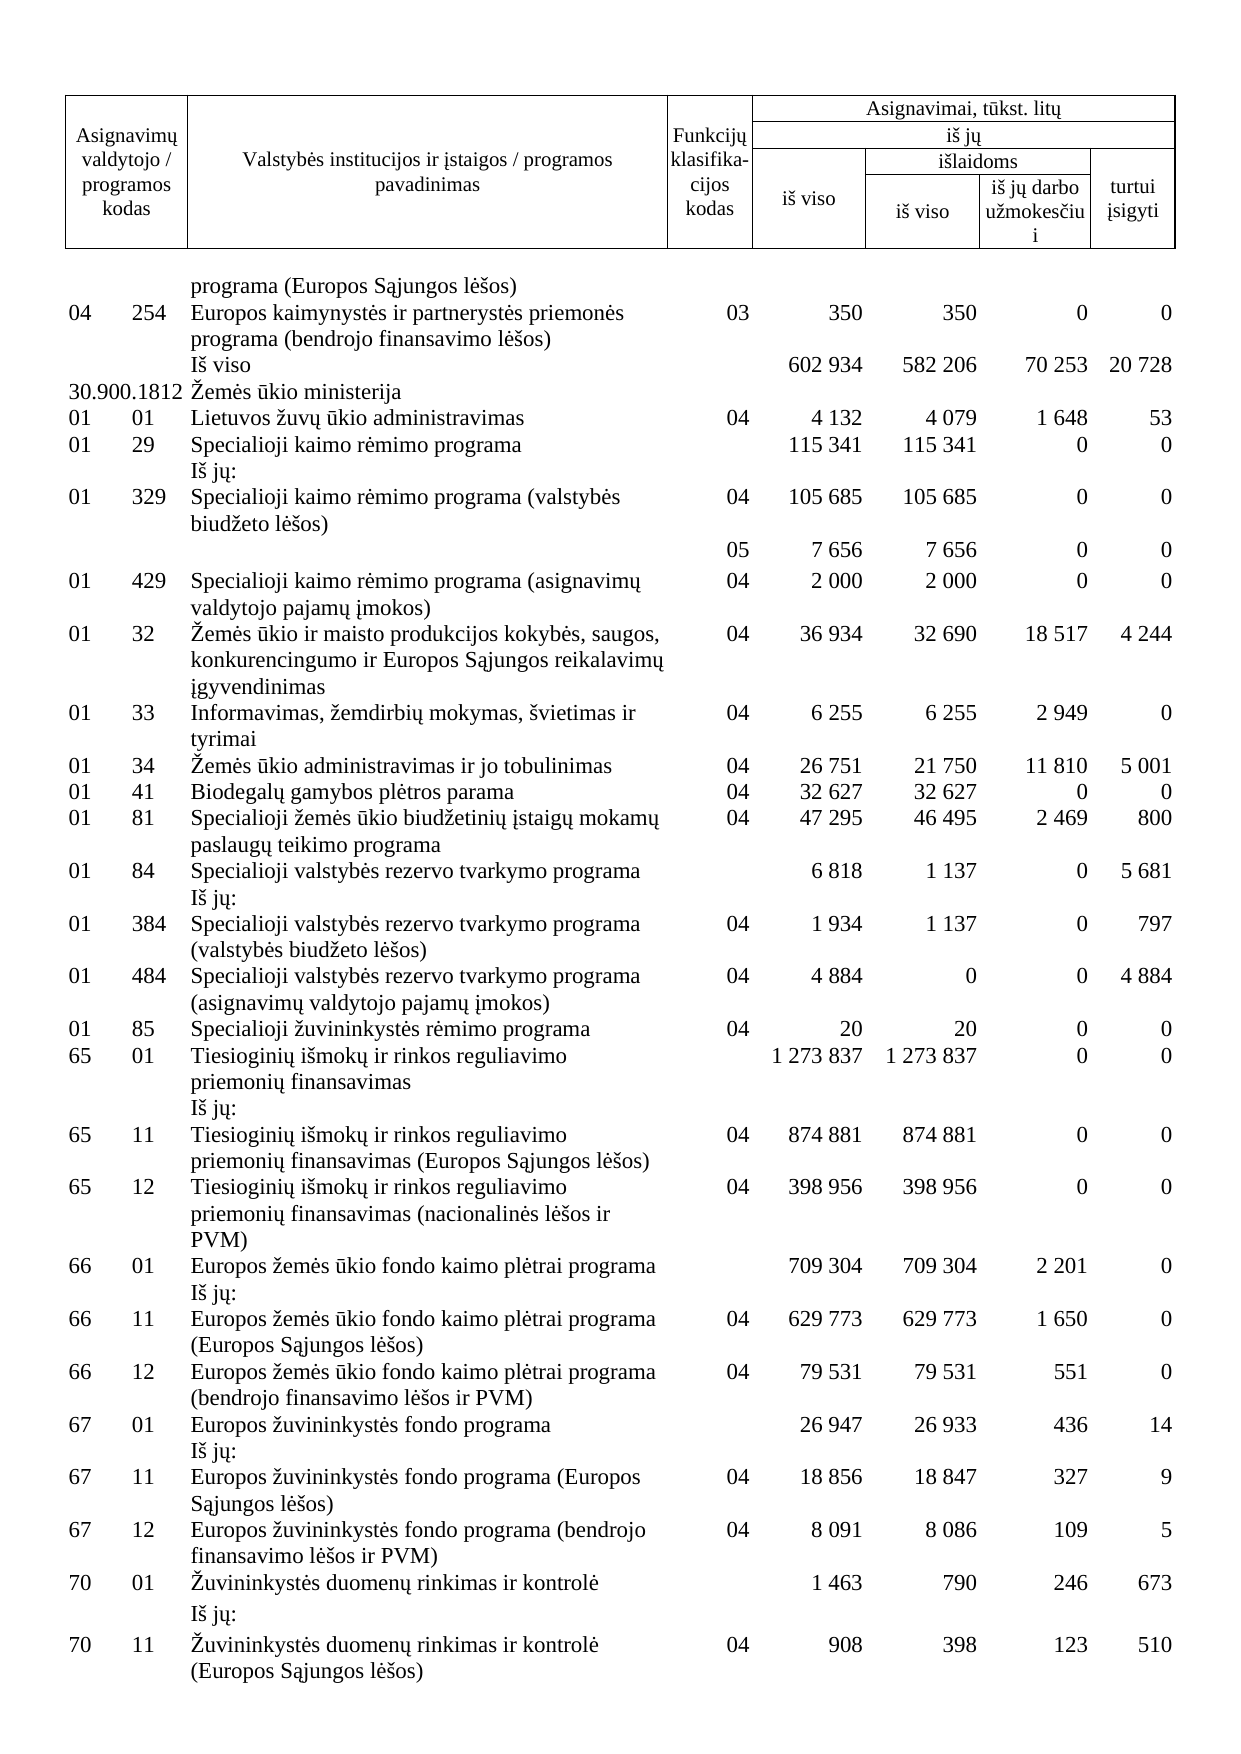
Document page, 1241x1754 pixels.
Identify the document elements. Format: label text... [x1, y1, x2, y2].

table_cell 1 137 [865, 910, 980, 963]
table_cell [667, 1569, 752, 1600]
table_cell 04 [667, 404, 752, 431]
table_cell [65, 457, 129, 483]
table_cell 85 [129, 1015, 187, 1042]
table_cell 115 341 [865, 431, 980, 457]
table_cell [667, 1279, 752, 1305]
table_cell iš viso [866, 175, 979, 247]
table_cell 26 947 [752, 1411, 865, 1437]
table_cell 30.900.1812 [65, 378, 187, 404]
table_cell [129, 352, 187, 378]
table_cell [752, 1437, 865, 1463]
table_cell 18 856 [752, 1463, 865, 1516]
table_cell 21 750 [865, 752, 980, 778]
table_cell 01 [65, 963, 129, 1015]
table_cell 908 [752, 1631, 865, 1684]
table_cell Informavimas, žemdirbių mokymas, švietimas ir tyrimai [188, 699, 667, 752]
table_cell [65, 352, 129, 378]
table_cell [129, 273, 187, 299]
table_cell [667, 378, 752, 404]
table_cell 0 [1091, 536, 1175, 567]
table_cell 510 [1091, 1631, 1175, 1684]
table_cell 350 [865, 299, 980, 352]
table_cell 66 [65, 1253, 129, 1279]
table_cell [667, 431, 752, 457]
table_cell 65 [65, 1174, 129, 1252]
table_cell 246 [980, 1569, 1091, 1600]
table_cell 04 [667, 620, 752, 699]
table_cell 2 000 [865, 567, 980, 620]
table_cell 0 [1091, 299, 1175, 352]
table_cell 0 [980, 778, 1091, 804]
table_cell Iš jų: [188, 1437, 667, 1463]
table_cell 0 [1091, 778, 1175, 804]
table_cell 398 956 [865, 1174, 980, 1252]
table_cell 01 [65, 404, 129, 431]
table_cell 20 [865, 1015, 980, 1042]
table_cell Žuvininkystės duomenų rinkimas ir kontrolė (Europos Sąjungos lėšos) [188, 1631, 667, 1684]
table_cell [667, 1042, 752, 1094]
table_cell [1091, 1279, 1175, 1305]
table_cell 04 [667, 778, 752, 804]
table_cell 18 517 [980, 620, 1091, 699]
table_cell 20 728 [1091, 352, 1175, 378]
table_cell 53 [1091, 404, 1175, 431]
table_cell [980, 457, 1091, 483]
table_cell [129, 1600, 187, 1631]
table_cell 20 [752, 1015, 865, 1042]
table_cell 105 685 [752, 483, 865, 536]
table_cell [1091, 378, 1175, 404]
table_cell 350 [752, 299, 865, 352]
table_cell 436 [980, 1411, 1091, 1437]
table_cell 709 304 [865, 1253, 980, 1279]
table_cell 11 [129, 1463, 187, 1516]
table_cell [65, 536, 129, 567]
table_cell 04 [667, 483, 752, 536]
table_cell 12 [129, 1516, 187, 1569]
table_cell 7 656 [865, 536, 980, 567]
table_cell [667, 273, 752, 299]
table_cell 327 [980, 1463, 1091, 1516]
table_cell Tiesioginių išmokų ir rinkos reguliavimo priemonių finansavimas [188, 1042, 667, 1094]
table_cell 01 [129, 404, 187, 431]
table_cell [667, 457, 752, 483]
table_cell 11 810 [980, 752, 1091, 778]
table_cell 41 [129, 778, 187, 804]
table_cell 01 [65, 699, 129, 752]
table_cell [129, 1094, 187, 1121]
table_cell 673 [1091, 1569, 1175, 1600]
table_cell 398 956 [752, 1174, 865, 1252]
table_cell 4 884 [1091, 963, 1175, 1015]
table_cell 01 [129, 1042, 187, 1094]
table_cell 01 [129, 1569, 187, 1600]
table_cell 46 495 [865, 805, 980, 857]
table_cell [129, 1437, 187, 1463]
table_cell Iš viso [188, 352, 667, 378]
table_cell [65, 1600, 129, 1631]
table_cell 398 [865, 1631, 980, 1684]
table_cell Iš jų: [188, 457, 667, 483]
table_cell Specialioji kaimo rėmimo programa (asignavimų valdytojo pajamų įmokos) [188, 567, 667, 620]
table_cell [1091, 457, 1175, 483]
table_cell 04 [667, 910, 752, 963]
table_cell Specialioji valstybės rezervo tvarkymo programa (valstybės biudžeto lėšos) [188, 910, 667, 963]
table_cell 0 [980, 536, 1091, 567]
table_cell 0 [980, 299, 1091, 352]
table_header Asignavimai, tūkst. litų [753, 96, 1174, 121]
table_cell [980, 378, 1091, 404]
table_cell [667, 884, 752, 910]
table_cell Žuvininkystės duomenų rinkimas ir kontrolė [188, 1569, 667, 1600]
table_cell [980, 1094, 1091, 1121]
table_cell Iš jų: [188, 1094, 667, 1121]
table_cell 6 255 [865, 699, 980, 752]
table_cell [752, 884, 865, 910]
table_cell 709 304 [752, 1253, 865, 1279]
table_cell 329 [129, 483, 187, 536]
table_cell 800 [1091, 805, 1175, 857]
table_header Asignavimų valdytojo / programos kodas [66, 96, 187, 247]
table_cell [865, 1437, 980, 1463]
table_cell 115 341 [752, 431, 865, 457]
table_cell [129, 884, 187, 910]
table_cell [752, 273, 865, 299]
table_cell 01 [129, 1253, 187, 1279]
table_cell [980, 273, 1091, 299]
table_cell 0 [980, 483, 1091, 536]
table_cell Specialioji valstybės rezervo tvarkymo programa [188, 857, 667, 883]
table_cell 67 [65, 1516, 129, 1569]
table_cell 18 847 [865, 1463, 980, 1516]
table_cell 5 [1091, 1516, 1175, 1569]
table_cell 0 [1091, 699, 1175, 752]
table_cell [65, 884, 129, 910]
table_cell Europos kaimynystės ir partnerystės priemonės programa (bendrojo finansavimo lėšos) [188, 299, 667, 352]
table_cell 0 [1091, 1121, 1175, 1173]
table_cell 04 [667, 805, 752, 857]
table_cell 0 [1091, 1015, 1175, 1042]
table_cell [865, 884, 980, 910]
table_cell Europos žuvininkystės fondo programa [188, 1411, 667, 1437]
table_cell 874 881 [865, 1121, 980, 1173]
table_cell 12 [129, 1174, 187, 1252]
table_cell 65 [65, 1121, 129, 1173]
table_cell 0 [1091, 431, 1175, 457]
table_cell 8 086 [865, 1516, 980, 1569]
table_cell Specialioji žuvininkystės rėmimo programa [188, 1015, 667, 1042]
table_cell 1 273 837 [752, 1042, 865, 1094]
table_cell 01 [65, 910, 129, 963]
table_cell 01 [65, 483, 129, 536]
table_cell [865, 1279, 980, 1305]
table_cell 47 295 [752, 805, 865, 857]
table_cell Tiesioginių išmokų ir rinkos reguliavimo priemonių finansavimas (Europos Sąjungos lėšos) [188, 1121, 667, 1173]
table_cell 14 [1091, 1411, 1175, 1437]
table_cell Iš jų: [188, 1600, 667, 1631]
table_cell 602 934 [752, 352, 865, 378]
table_cell [129, 536, 187, 567]
table_cell 254 [129, 299, 187, 352]
table_cell 70 253 [980, 352, 1091, 378]
table_cell [65, 249, 1175, 272]
table_cell 01 [65, 431, 129, 457]
table_cell 04 [667, 699, 752, 752]
table_cell 01 [65, 805, 129, 857]
table_cell 01 [129, 1411, 187, 1437]
table_cell 874 881 [752, 1121, 865, 1173]
table_header Funkcijų klasifika-cijos kodas [668, 96, 752, 247]
table_cell 26 751 [752, 752, 865, 778]
table_cell Specialioji valstybės rezervo tvarkymo programa (asignavimų valdytojo pajamų įmokos) [188, 963, 667, 1015]
table_cell 2 000 [752, 567, 865, 620]
table_cell [980, 1279, 1091, 1305]
table_cell 66 [65, 1305, 129, 1358]
table_cell 33 [129, 699, 187, 752]
table_cell [188, 536, 667, 567]
table_cell 32 627 [752, 778, 865, 804]
table_cell 04 [667, 567, 752, 620]
table_cell Iš jų: [188, 884, 667, 910]
table_cell 03 [667, 299, 752, 352]
table_cell 04 [667, 963, 752, 1015]
table_cell 01 [65, 778, 129, 804]
table_cell 11 [129, 1305, 187, 1358]
table_cell 32 690 [865, 620, 980, 699]
table_cell 04 [667, 1463, 752, 1516]
table_cell 81 [129, 805, 187, 857]
table_cell 7 656 [752, 536, 865, 567]
table_cell [865, 273, 980, 299]
table_cell 0 [980, 431, 1091, 457]
table_cell Europos žuvininkystės fondo programa (bendrojo finansavimo lėšos ir PVM) [188, 1516, 667, 1569]
table_cell 01 [65, 752, 129, 778]
table_cell 65 [65, 1042, 129, 1094]
table_cell [667, 352, 752, 378]
table_cell [980, 1437, 1091, 1463]
table_cell 32 627 [865, 778, 980, 804]
table_cell 0 [980, 1121, 1091, 1173]
table_cell 04 [667, 1305, 752, 1358]
table_cell 04 [667, 1174, 752, 1252]
table_cell 04 [667, 752, 752, 778]
table_cell 797 [1091, 910, 1175, 963]
table_cell [667, 1094, 752, 1121]
table_cell 1 650 [980, 1305, 1091, 1358]
table_cell [1091, 1094, 1175, 1121]
table_cell Iš jų: [188, 1279, 667, 1305]
table_cell 04 [667, 1358, 752, 1411]
table_cell 67 [65, 1463, 129, 1516]
table_cell 11 [129, 1631, 187, 1684]
table_cell 0 [980, 1042, 1091, 1094]
table_cell 0 [980, 910, 1091, 963]
table_cell Biodegalų gamybos plėtros parama [188, 778, 667, 804]
table_cell 0 [980, 1174, 1091, 1252]
table_cell 0 [980, 1015, 1091, 1042]
table_cell 1 273 837 [865, 1042, 980, 1094]
table_cell 0 [1091, 1174, 1175, 1252]
table_cell 0 [1091, 483, 1175, 536]
table_cell 32 [129, 620, 187, 699]
table_cell 01 [65, 857, 129, 883]
table_cell 1 137 [865, 857, 980, 883]
table_cell 429 [129, 567, 187, 620]
table_cell [865, 378, 980, 404]
table_cell [129, 1279, 187, 1305]
table_cell [667, 1253, 752, 1279]
table_cell [980, 884, 1091, 910]
table_cell 1 463 [752, 1569, 865, 1600]
table_cell 6 818 [752, 857, 865, 883]
table_cell 70 [65, 1631, 129, 1684]
table_cell 123 [980, 1631, 1091, 1684]
table_cell 2 469 [980, 805, 1091, 857]
table_cell 04 [667, 1121, 752, 1173]
table_cell programa (Europos Sąjungos lėšos) [188, 273, 667, 299]
table_cell 4 244 [1091, 620, 1175, 699]
table_cell 4 079 [865, 404, 980, 431]
table_cell 70 [65, 1569, 129, 1600]
table_cell Europos žemės ūkio fondo kaimo plėtrai programa (bendrojo finansavimo lėšos ir PVM) [188, 1358, 667, 1411]
table_cell Europos žemės ūkio fondo kaimo plėtrai programa [188, 1253, 667, 1279]
table_cell 04 [65, 299, 129, 352]
table_cell 0 [1091, 1305, 1175, 1358]
table_cell Specialioji kaimo rėmimo programa [188, 431, 667, 457]
table_cell 582 206 [865, 352, 980, 378]
table_cell turtui įsigyti [1091, 149, 1174, 247]
table_cell [129, 457, 187, 483]
table_cell 2 949 [980, 699, 1091, 752]
table_cell [1091, 273, 1175, 299]
table_cell 0 [980, 857, 1091, 883]
table_cell 36 934 [752, 620, 865, 699]
table_cell 05 [667, 536, 752, 567]
table_cell 109 [980, 1516, 1091, 1569]
table_cell 29 [129, 431, 187, 457]
table_cell 79 531 [865, 1358, 980, 1411]
table_cell 11 [129, 1121, 187, 1173]
table_cell [1091, 884, 1175, 910]
table_cell iš jų [753, 122, 1174, 148]
table_cell 790 [865, 1569, 980, 1600]
table_cell 79 531 [752, 1358, 865, 1411]
table_cell išlaidoms [866, 149, 1090, 174]
table_cell 551 [980, 1358, 1091, 1411]
table_cell 629 773 [752, 1305, 865, 1358]
table_cell 67 [65, 1411, 129, 1437]
table_cell 0 [1091, 1253, 1175, 1279]
table_cell Žemės ūkio ministerija [188, 378, 667, 404]
table_cell 04 [667, 1516, 752, 1569]
table_cell [865, 1094, 980, 1121]
table_cell 384 [129, 910, 187, 963]
table_cell 484 [129, 963, 187, 1015]
table_cell 2 201 [980, 1253, 1091, 1279]
table_cell 1 648 [980, 404, 1091, 431]
table_cell [65, 273, 129, 299]
table_cell 0 [980, 567, 1091, 620]
table_cell iš jų darbo užmokesčiui [980, 175, 1090, 247]
table_cell Specialioji žemės ūkio biudžetinių įstaigų mokamų paslaugų teikimo programa [188, 805, 667, 857]
table_cell Lietuvos žuvų ūkio administravimas [188, 404, 667, 431]
table_cell 0 [1091, 1042, 1175, 1094]
table_cell [1091, 1600, 1175, 1631]
table_cell 26 933 [865, 1411, 980, 1437]
table_cell [980, 1600, 1091, 1631]
table_cell 01 [65, 620, 129, 699]
table_cell 0 [1091, 567, 1175, 620]
table_cell 1 934 [752, 910, 865, 963]
table_cell Žemės ūkio administravimas ir jo tobulinimas [188, 752, 667, 778]
table_cell 01 [65, 1015, 129, 1042]
table_cell [667, 857, 752, 883]
table_cell Tiesioginių išmokų ir rinkos reguliavimo priemonių finansavimas (nacionalinės lėšos ir PVM) [188, 1174, 667, 1252]
table_cell 04 [667, 1015, 752, 1042]
table_cell [65, 1437, 129, 1463]
table_cell 34 [129, 752, 187, 778]
table_cell Žemės ūkio ir maisto produkcijos kokybės, saugos, konkurencingumo ir Europos Sąjungos reikalavimų įgyvendinimas [188, 620, 667, 699]
table_cell [752, 378, 865, 404]
table_cell 66 [65, 1358, 129, 1411]
table_cell 4 132 [752, 404, 865, 431]
table_cell Specialioji kaimo rėmimo programa (valstybės biudžeto lėšos) [188, 483, 667, 536]
table_cell 0 [865, 963, 980, 1015]
table_cell 9 [1091, 1463, 1175, 1516]
table_header Valstybės institucijos ir įstaigos / programos pavadinimas [188, 96, 667, 247]
table_cell 8 091 [752, 1516, 865, 1569]
table_cell 84 [129, 857, 187, 883]
table_cell [65, 1094, 129, 1121]
table_cell [667, 1600, 752, 1631]
table_cell [865, 457, 980, 483]
table_cell 4 884 [752, 963, 865, 1015]
table_cell 01 [65, 567, 129, 620]
table_cell 629 773 [865, 1305, 980, 1358]
table_cell iš viso [753, 149, 865, 247]
table_cell [667, 1411, 752, 1437]
table_cell Europos žemės ūkio fondo kaimo plėtrai programa (Europos Sąjungos lėšos) [188, 1305, 667, 1358]
table_cell 105 685 [865, 483, 980, 536]
table_cell [865, 1600, 980, 1631]
table_cell 12 [129, 1358, 187, 1411]
table_cell 04 [667, 1631, 752, 1684]
table_cell 0 [980, 963, 1091, 1015]
table_cell [65, 1279, 129, 1305]
table_cell [752, 1279, 865, 1305]
table_cell [667, 1437, 752, 1463]
table_cell 0 [1091, 1358, 1175, 1411]
table_cell [752, 1600, 865, 1631]
table_cell [752, 1094, 865, 1121]
table_cell Europos žuvininkystės fondo programa (Europos Sąjungos lėšos) [188, 1463, 667, 1516]
table_cell 5 681 [1091, 857, 1175, 883]
table_cell [752, 457, 865, 483]
table_cell 6 255 [752, 699, 865, 752]
table_cell 5 001 [1091, 752, 1175, 778]
table_cell [1091, 1437, 1175, 1463]
